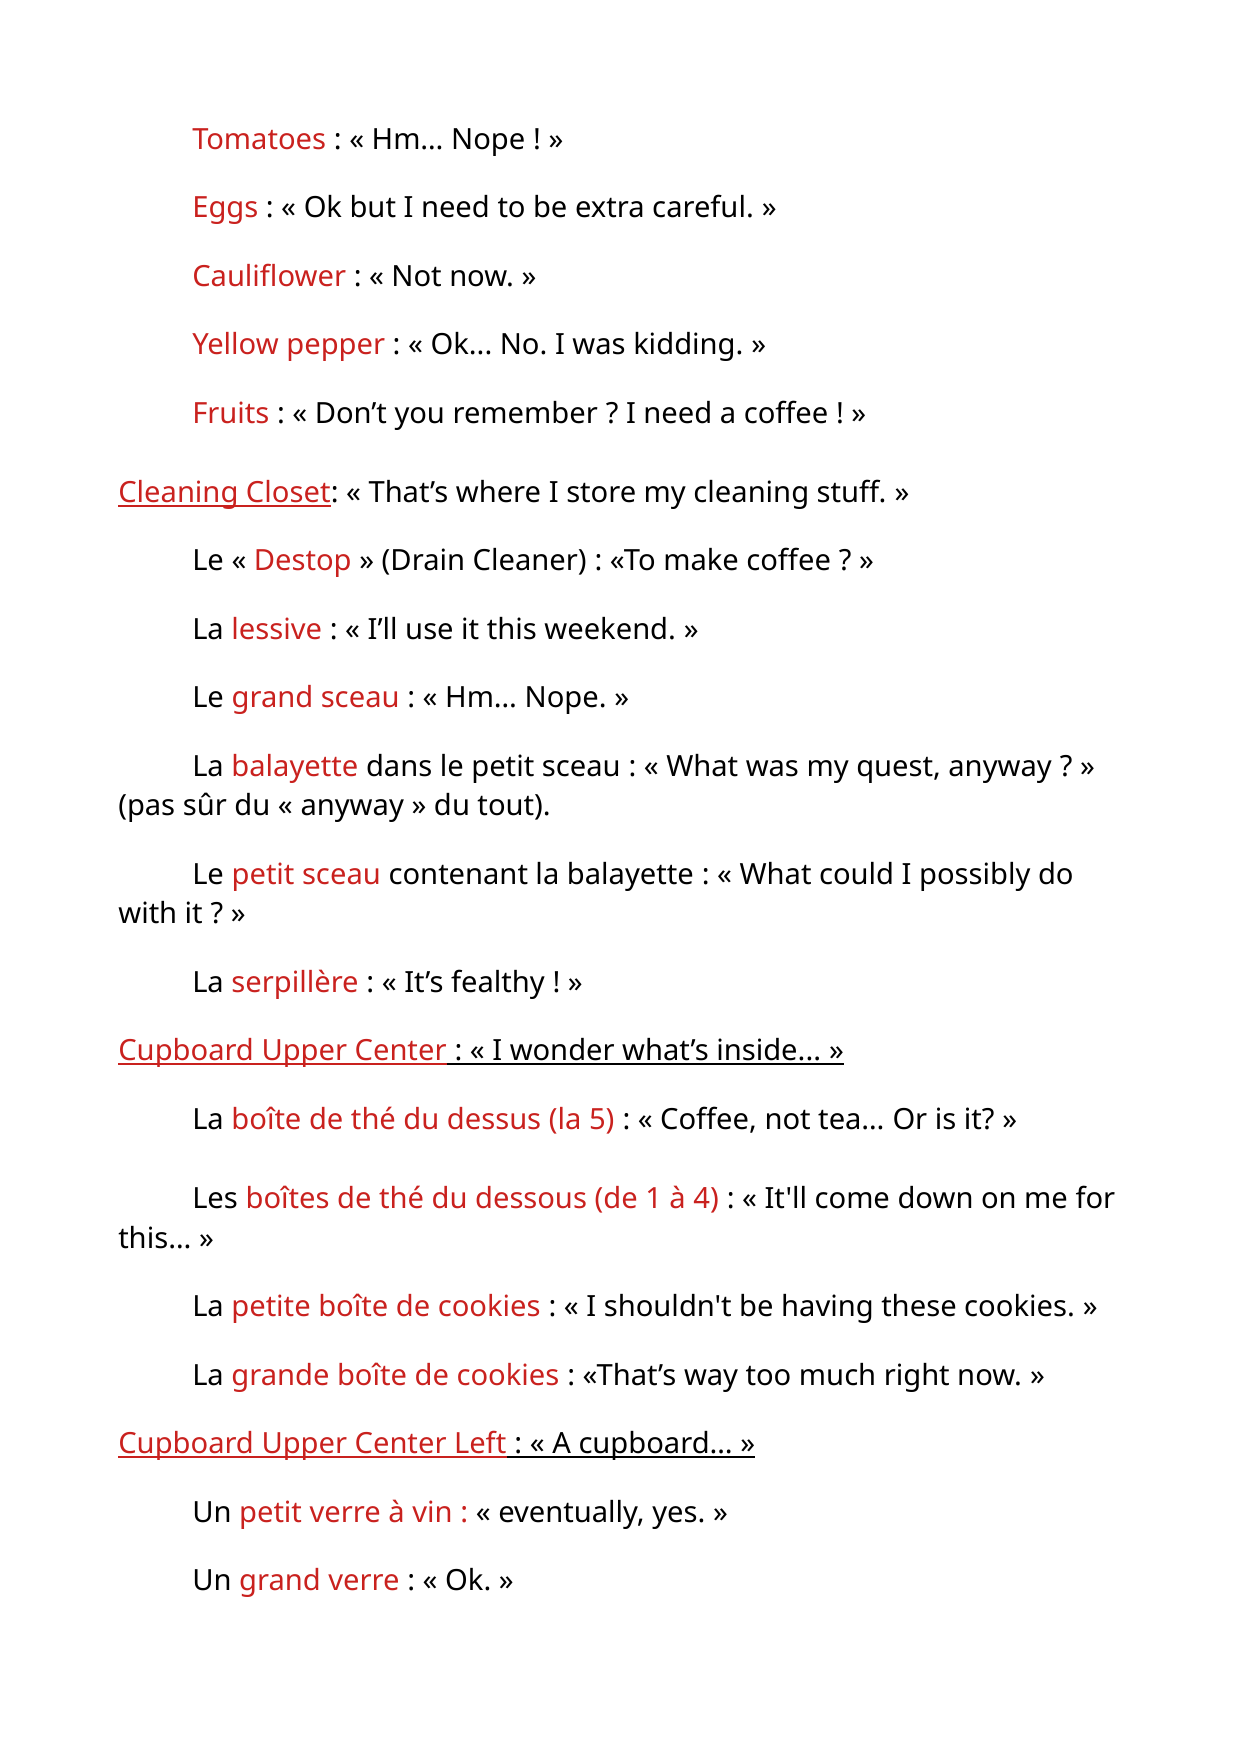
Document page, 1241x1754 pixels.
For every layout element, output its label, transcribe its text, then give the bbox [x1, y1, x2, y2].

text La boîte de thé du dessus (la 5) : « Coffee, not tea… Or is it? » [118, 1098, 1122, 1138]
text Cauliflower : « Not now. » [118, 255, 1122, 295]
text Tomatoes : « Hm… Nope ! » [118, 118, 1122, 158]
text Yellow pepper : « Ok... No. I was kidding. » [118, 323, 1122, 363]
text Un grand verre : « Ok. » [118, 1559, 1122, 1599]
text La balayette dans le petit sceau : « What was my quest, anyway ? » (pas sûr du « anyway » du tout). [118, 745, 1122, 824]
text Le grand sceau : « Hm… Nope. » [118, 677, 1122, 716]
text La serpillère : « It’s fealthy ! » [118, 961, 1122, 1001]
text La grande boîte de cookies : «That’s way too much right now. » [118, 1354, 1122, 1394]
text Le « Destop » (Drain Cleaner) : «To make coffee ? » [118, 540, 1122, 579]
text Eggs : « Ok but I need to be extra careful. » [118, 187, 1122, 226]
text Fruits : « Don’t you remember ? I need a coffee ! » [118, 392, 1122, 432]
text Les boîtes de thé du dessous (de 1 à 4) : « It'll come down on me for this… » [118, 1177, 1122, 1257]
text La petite boîte de cookies : « I shouldn't be having these cookies. » [118, 1286, 1122, 1325]
text Cleaning Closet: « That’s where I store my cleaning stuff. » [118, 471, 1122, 511]
text Un petit verre à vin : « eventually, yes. » [118, 1491, 1122, 1531]
text Cupboard Upper Center Left : « A cupboard… » [118, 1422, 1122, 1462]
text Le petit sceau contenant la balayette : « What could I possibly do with it ? » [118, 853, 1122, 932]
text Cupboard Upper Center : « I wonder what’s inside... » [118, 1030, 1122, 1069]
text La lessive : « I’ll use it this weekend. » [118, 608, 1122, 648]
